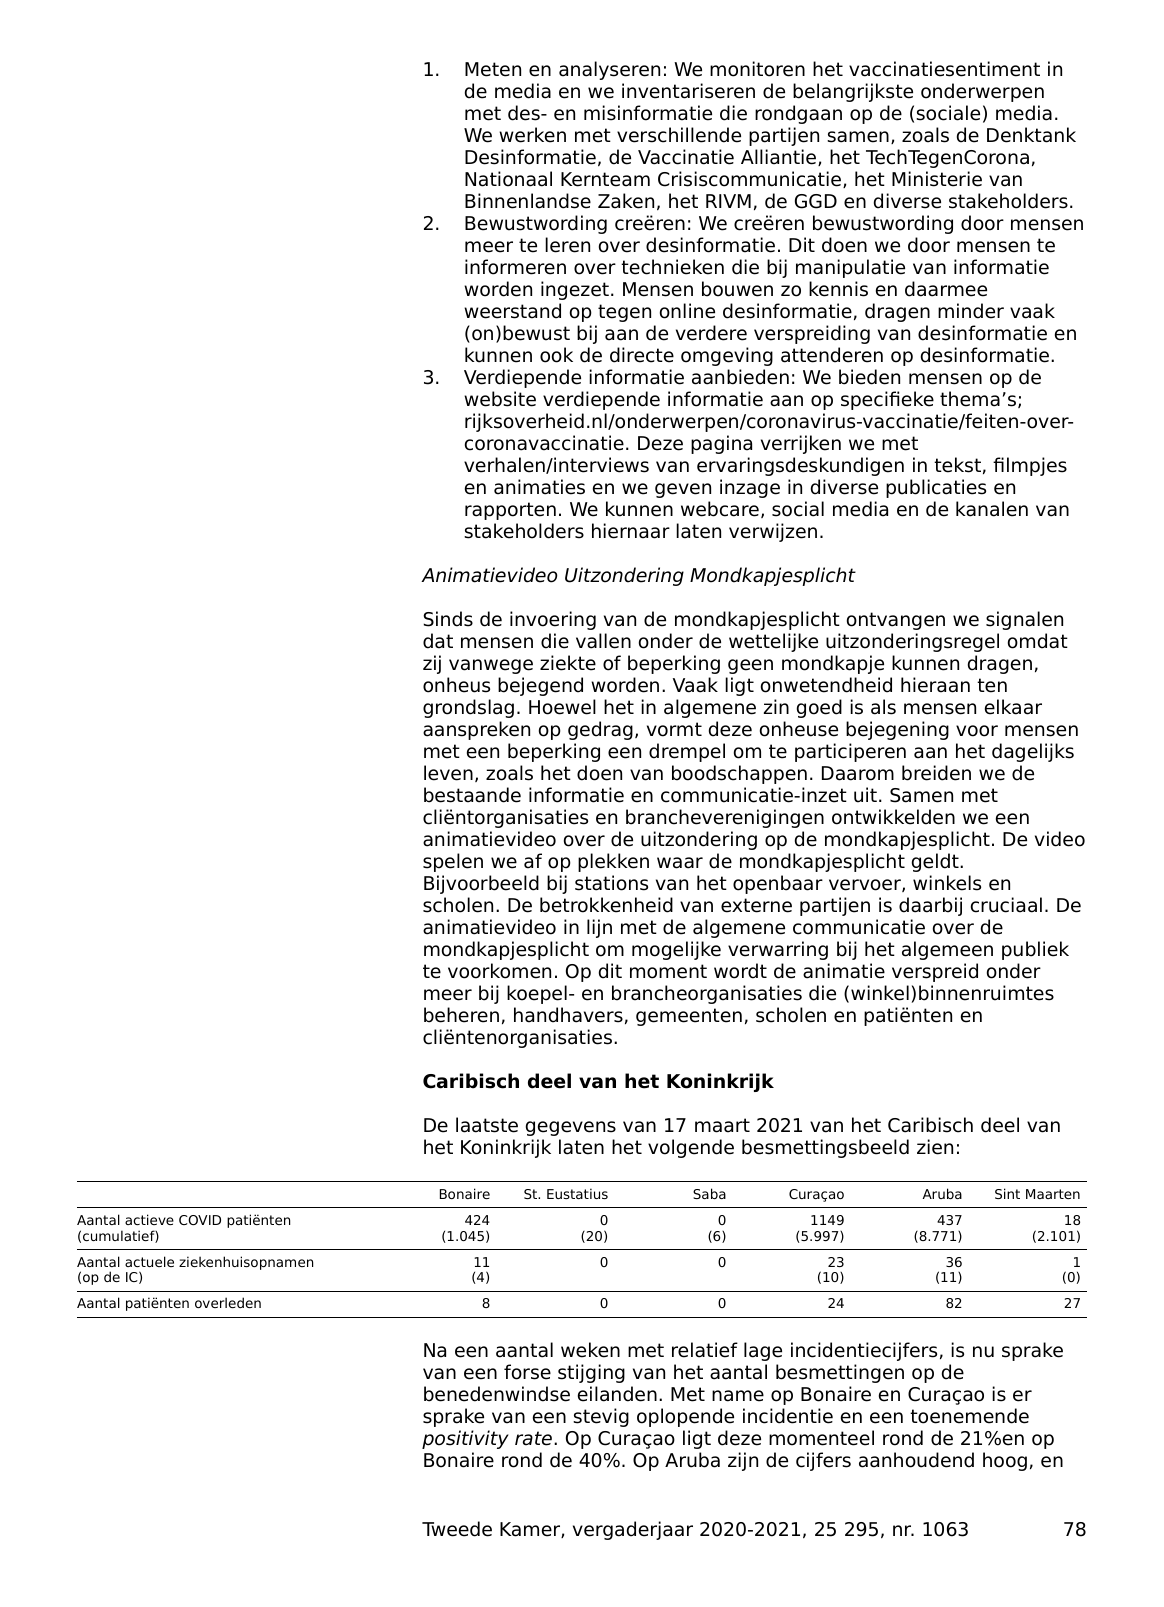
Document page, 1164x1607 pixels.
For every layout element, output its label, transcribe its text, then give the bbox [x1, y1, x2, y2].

text Na een aantal weken met relatief lage incidentiecijfers, is nu sprake van een forse stijging van het aantal besmettingen op de benedenwindse eilanden. Met name op Bonaire en Curaçao is er sprake van een stevig oplopende incidentie en een toenemende positivity rate. Op Curaçao ligt deze momenteel rond de 21%en op Bonaire rond de 40%. Op Aruba zijn de cijfers aanhoudend hoog, en [422, 1340, 1087, 1472]
subtitle Animatievideo Uitzondering Mondkapjesplicht [422, 565, 1087, 587]
table_header Bonaire [378, 1182, 496, 1207]
table_header [77, 1182, 378, 1207]
table_cell 0 [614, 1250, 732, 1291]
table_cell 11 (4) [378, 1250, 496, 1291]
table_header Curaçao [732, 1182, 850, 1207]
table_cell 0 (20) [496, 1208, 614, 1249]
text Sinds de invoering van de mondkapjesplicht ontvangen we signalen dat mensen die vallen onder de wettelijke uitzonderingsregel omdat zij vanwege ziekte of beperking geen mondkapje kunnen dragen, onheus bejegend worden. Vaak ligt onwetendheid hieraan ten grondslag. Hoewel het in algemene zin goed is als mensen elkaar aanspreken op gedrag, vormt deze onheuse bejegening voor mensen met een beperking een drempel om te participeren aan het dagelijks leven, zoals het doen van boodschappen. Daarom breiden we de bestaande informatie en communicatie-inzet uit. Samen met cliëntorganisaties en brancheverenigingen ontwikkelden we een animatievideo over de uitzondering op de mondkapjesplicht. De video spelen we af op plekken waar de mondkapjesplicht geldt. Bijvoorbeeld bij stations van het openbaar vervoer, winkels en scholen. De betrokkenheid van externe partijen is daarbij cruciaal. De animatievideo in lijn met de algemene communicatie over de mondkapjesplicht om mogelijke verwarring bij het algemeen publiek te voorkomen. Op dit moment wordt de animatie verspreid onder meer bij koepel- en brancheorganisaties die (winkel)binnenruimtes beheren, handhavers, gemeenten, scholen en patiënten en cliëntenorganisaties. [422, 609, 1087, 1048]
table_cell 0 [614, 1292, 732, 1317]
table_cell 27 [969, 1292, 1087, 1317]
table_header Sint Maarten [969, 1182, 1087, 1207]
table_cell 18 (2.101) [969, 1208, 1087, 1249]
text 2. Bewustwording creëren: We creëren bewustwording door mensen meer te leren over desinformatie. Dit doen we door mensen te informeren over technieken die bij manipulatie van informatie worden ingezet. Mensen bouwen zo kennis en daarmee weerstand op tegen online desinformatie, dragen minder vaak (on)bewust bij aan de verdere verspreiding van desinformatie en kunnen ook de directe omgeving attenderen op desinformatie. [422, 213, 1087, 367]
table_cell 0 (6) [614, 1208, 732, 1249]
table_cell 36 (11) [850, 1250, 968, 1291]
table_header St. Eustatius [496, 1182, 614, 1207]
text 1. Meten en analyseren: We monitoren het vaccinatiesentiment in de media en we inventariseren de belangrijkste onderwerpen met des- en misinformatie die rondgaan op de (sociale) media. We werken met verschillende partijen samen, zoals de Denktank Desinformatie, de Vaccinatie Alliantie, het TechTegenCorona, Nationaal Kernteam Crisiscommunicatie, het Ministerie van Binnenlandse Zaken, het RIVM, de GGD en diverse stakeholders. [422, 59, 1087, 213]
table_cell 82 [850, 1292, 968, 1317]
table_cell 0 [496, 1292, 614, 1317]
text 3. Verdiepende informatie aanbieden: We bieden mensen op de website verdiepende informatie aan op specifieke thema’s; rijksoverheid.nl/onderwerpen/coronavirus-vaccinatie/feiten-over-coronavaccinatie. Deze pagina verrijken we met verhalen/interviews van ervaringsdeskundigen in tekst, filmpjes en animaties en we geven inzage in diverse publicaties en rapporten. We kunnen webcare, social media en de kanalen van stakeholders hiernaar laten verwijzen. [422, 367, 1087, 543]
table_cell 1 (0) [969, 1250, 1087, 1291]
table_cell 1149 (5.997) [732, 1208, 850, 1249]
table_cell 24 [732, 1292, 850, 1317]
text De laatste gegevens van 17 maart 2021 van het Caribisch deel van het Koninkrijk laten het volgende besmettingsbeeld zien: [422, 1115, 1087, 1159]
table_cell 424 (1.045) [378, 1208, 496, 1249]
table_header Aruba [850, 1182, 968, 1207]
table_cell 437 (8.771) [850, 1208, 968, 1249]
subtitle Caribisch deel van het Koninkrijk [422, 1071, 1087, 1093]
table_cell 8 [378, 1292, 496, 1317]
table_cell 23 (10) [732, 1250, 850, 1291]
table_cell 0 [496, 1250, 614, 1291]
table_cell Aantal actuele ziekenhuisopnamen (op de IC) [77, 1250, 378, 1291]
table_cell Aantal patiënten overleden [77, 1292, 378, 1317]
table_cell Aantal actieve COVID patiënten (cumulatief) [77, 1208, 378, 1249]
table_header Saba [614, 1182, 732, 1207]
